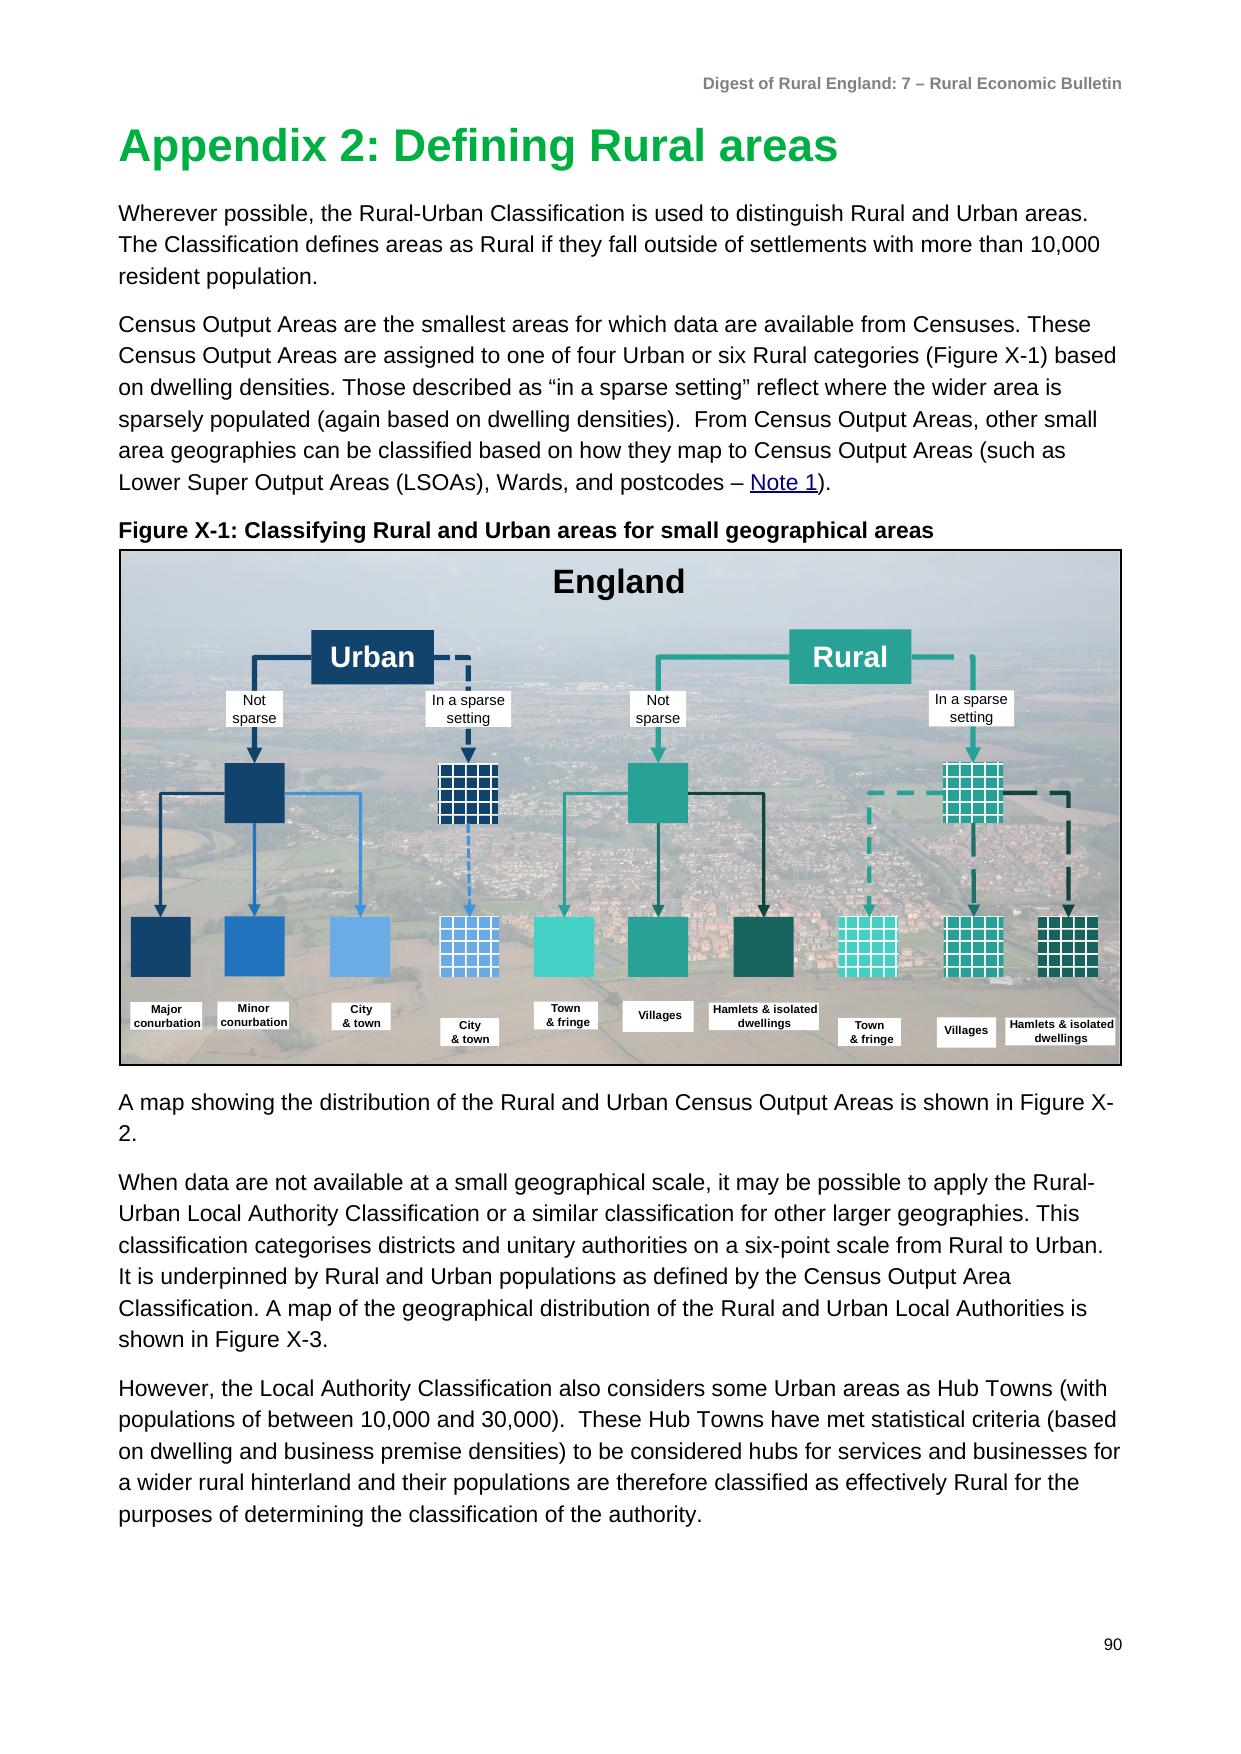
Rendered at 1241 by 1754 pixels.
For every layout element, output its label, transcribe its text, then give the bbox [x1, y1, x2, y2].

subtitle Appendix 2: Defining Rural areas [118, 118, 1122, 171]
text Census Output Areas are the smallest areas for which data are available from Censuses. These Census Output Areas are assigned to one of four Urban or six Rural categories (Figure X-1) based on dwelling densities. Those described as “in a sparse setting” reflect where the wider area is sparsely populated (again based on dwelling densities). From Census Output Areas, other small area geographies can be classified based on how they map to Census Output Areas (such as Lower Super Output Areas (LSOAs), Wards, and postcodes – Note 1). [118, 311, 1122, 495]
text When data are not available at a small geographical scale, it may be possible to apply the Rural-Urban Local Authority Classification or a similar classification for other larger geographies. This classification categorises districts and unitary authorities on a six-point scale from Rural to Urban. It is underpinned by Rural and Urban populations as defined by the Census Output Area Classification. A map of the geographical distribution of the Rural and Urban Local Authorities is shown in Figure X-3. [118, 1168, 1122, 1353]
text Figure X-1: Classifying Rural and Urban areas for small geographical areas [118, 517, 1122, 543]
text However, the Local Authority Classification also considers some Urban areas as Hub Towns (with populations of between 10,000 and 30,000). These Hub Towns have met statistical criteria (based on dwelling and business premise densities) to be considered hubs for services and businesses for a wider rural hinterland and their populations are therefore classified as effectively Rural for the purposes of determining the classification of the authority. [118, 1374, 1122, 1527]
text Wherever possible, the Rural-Urban Classification is used to distinguish Rural and Urban areas. The Classification defines areas as Rural if they fall outside of settlements with more than 10,000 resident population. [118, 199, 1122, 289]
text A map showing the distribution of the Rural and Urban Census Output Areas is shown in Figure X-2. [118, 1089, 1122, 1147]
